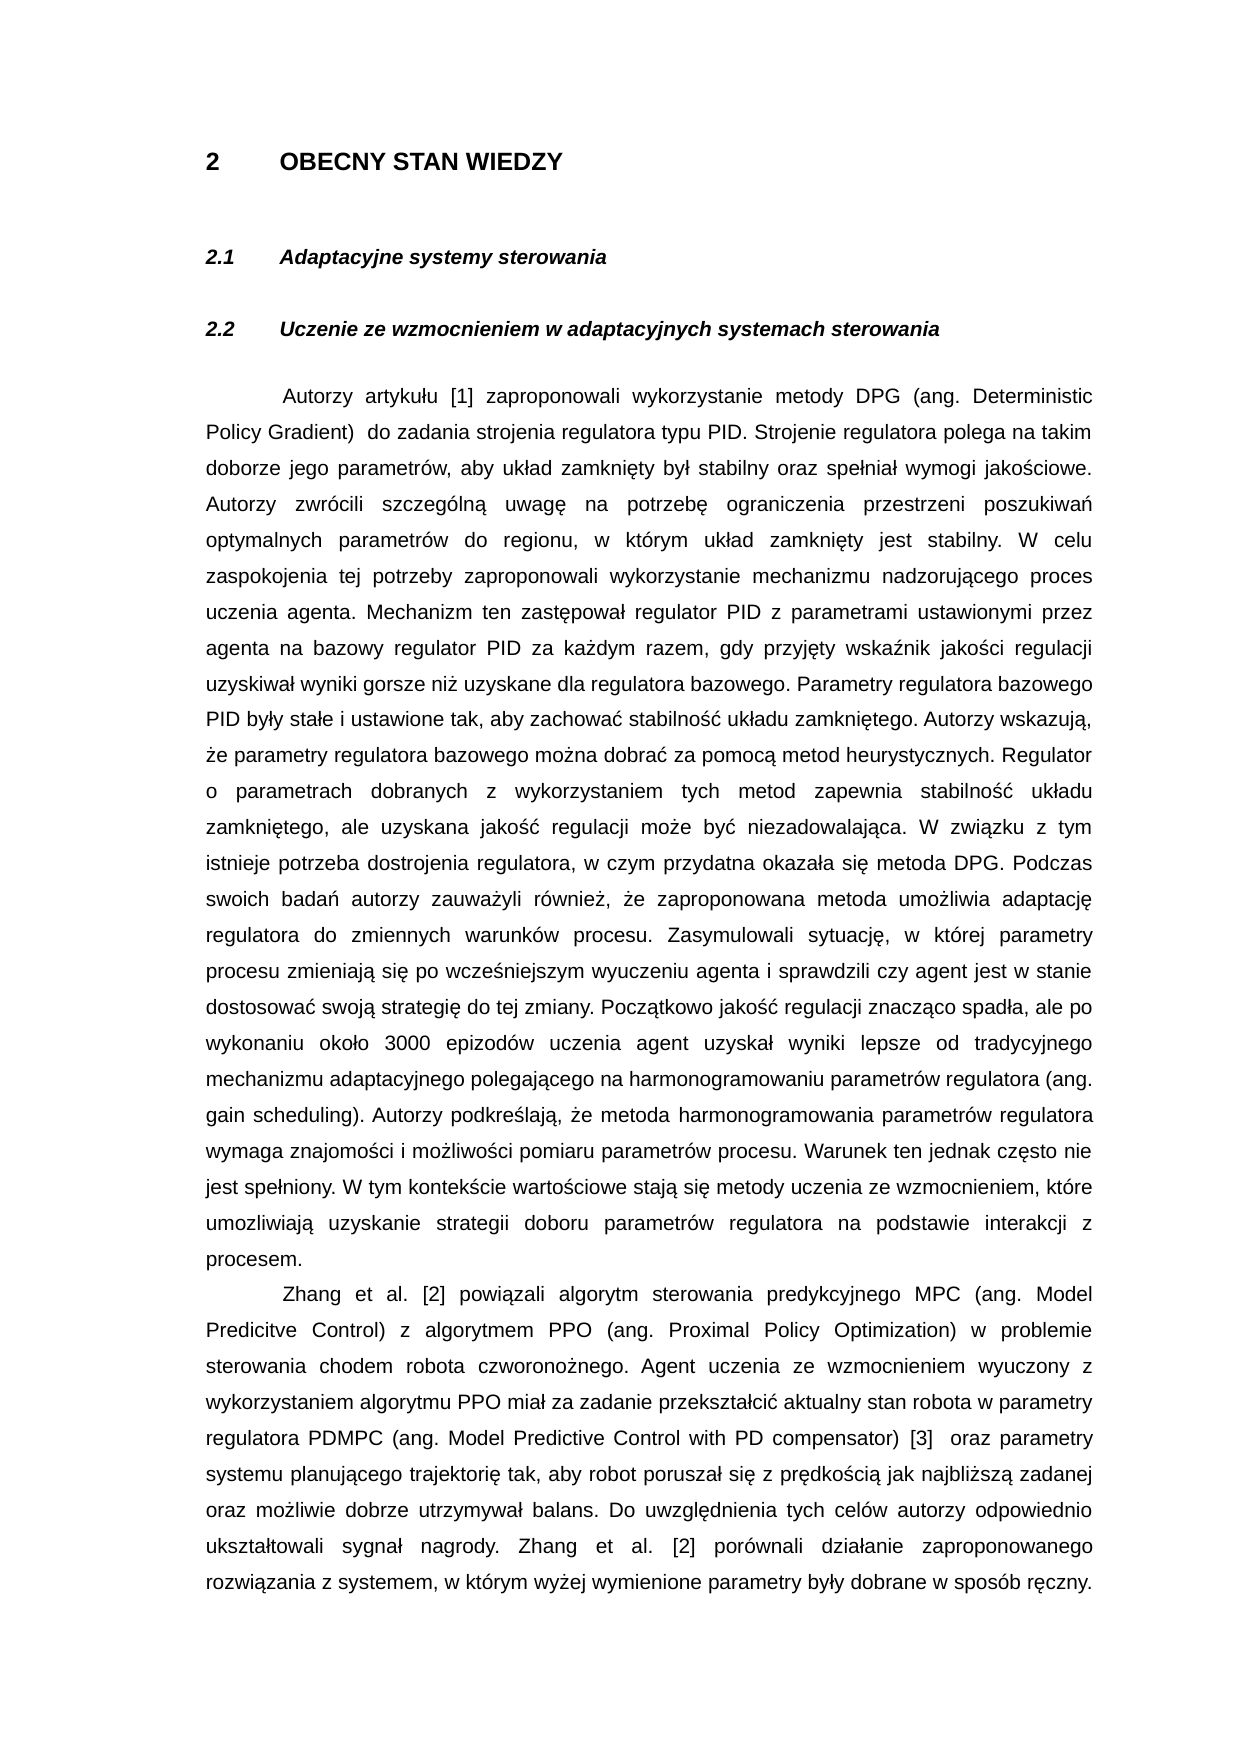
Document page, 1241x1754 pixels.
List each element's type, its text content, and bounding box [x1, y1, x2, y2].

subtitle Adaptacyjne systemy sterowania [206, 245, 1093, 269]
subtitle Obecny stan wiedzy [206, 147, 1093, 176]
text Autorzy artykułu [1] zaproponowali wykorzystanie metody DPG (ang. Deterministic Policy Gradient) do zadania strojenia regulatora typu PID. Strojenie regulatora polega na takim doborze jego parametrów, aby układ zamknięty był stabilny oraz spełniał wymogi jakościowe. Autorzy zwrócili szczególną uwagę na potrzebę ograniczenia przestrzeni poszukiwań optymalnych parametrów do regionu, w którym układ zamknięty jest stabilny. W celu zaspokojenia tej potrzeby zaproponowali wykorzystanie mechanizmu nadzorującego proces uczenia agenta. Mechanizm ten zastępował regulator PID z parametrami ustawionymi przez agenta na bazowy regulator PID za każdym razem, gdy przyjęty wskaźnik jakości regulacji uzyskiwał wyniki gorsze niż uzyskane dla regulatora bazowego. Parametry regulatora bazowego PID były stałe i ustawione tak, aby zachować stabilność układu zamkniętego. Autorzy wskazują, że parametry regulatora bazowego można dobrać za pomocą metod heurystycznych. Regulator o parametrach dobranych z wykorzystaniem tych metod zapewnia stabilność układu zamkniętego, ale uzyskana jakość regulacji może być niezadowalająca. W związku z tym istnieje potrzeba dostrojenia regulatora, w czym przydatna okazała się metoda DPG. Podczas swoich badań autorzy zauważyli również, że zaproponowana metoda umożliwia adaptację regulatora do zmiennych warunków procesu. Zasymulowali sytuację, w której parametry procesu zmieniają się po wcześniejszym wyuczeniu agenta i sprawdzili czy agent jest w stanie dostosować swoją strategię do tej zmiany. Początkowo jakość regulacji znacząco spadła, ale po wykonaniu około 3000 epizodów uczenia agent uzyskał wyniki lepsze od tradycyjnego mechanizmu adaptacyjnego polegającego na harmonogramowaniu parametrów regulatora (ang. gain scheduling). Autorzy podkreślają, że metoda harmonogramowania parametrów regulatora wymaga znajomości i możliwości pomiaru parametrów procesu. Warunek ten jednak często nie jest spełniony. W tym kontekście wartościowe stają się metody uczenia ze wzmocnieniem, które umozliwiają uzyskanie strategii doboru parametrów regulatora na podstawie interakcji z procesem. [206, 384, 1093, 1270]
text Zhang et al. [2] powiązali algorytm sterowania predykcyjnego MPC (ang. Model Predicitve Control) z algorytmem PPO (ang. Proximal Policy Optimization) w problemie sterowania chodem robota czworonożnego. Agent uczenia ze wzmocnieniem wyuczony z wykorzystaniem algorytmu PPO miał za zadanie przekształcić aktualny stan robota w parametry regulatora PDMPC (ang. Model Predictive Control with PD compensator) [3] oraz parametry systemu planującego trajektorię tak, aby robot poruszał się z prędkością jak najbliższą zadanej oraz możliwie dobrze utrzymywał balans. Do uwzględnienia tych celów autorzy odpowiednio ukształtowali sygnał nagrody. Zhang et al. [2] porównali działanie zaproponowanego rozwiązania z systemem, w którym wyżej wymienione parametry były dobrane w sposób ręczny. [206, 1282, 1093, 1594]
subtitle Uczenie ze wzmocnieniem w adaptacyjnych systemach sterowania [206, 317, 1093, 341]
